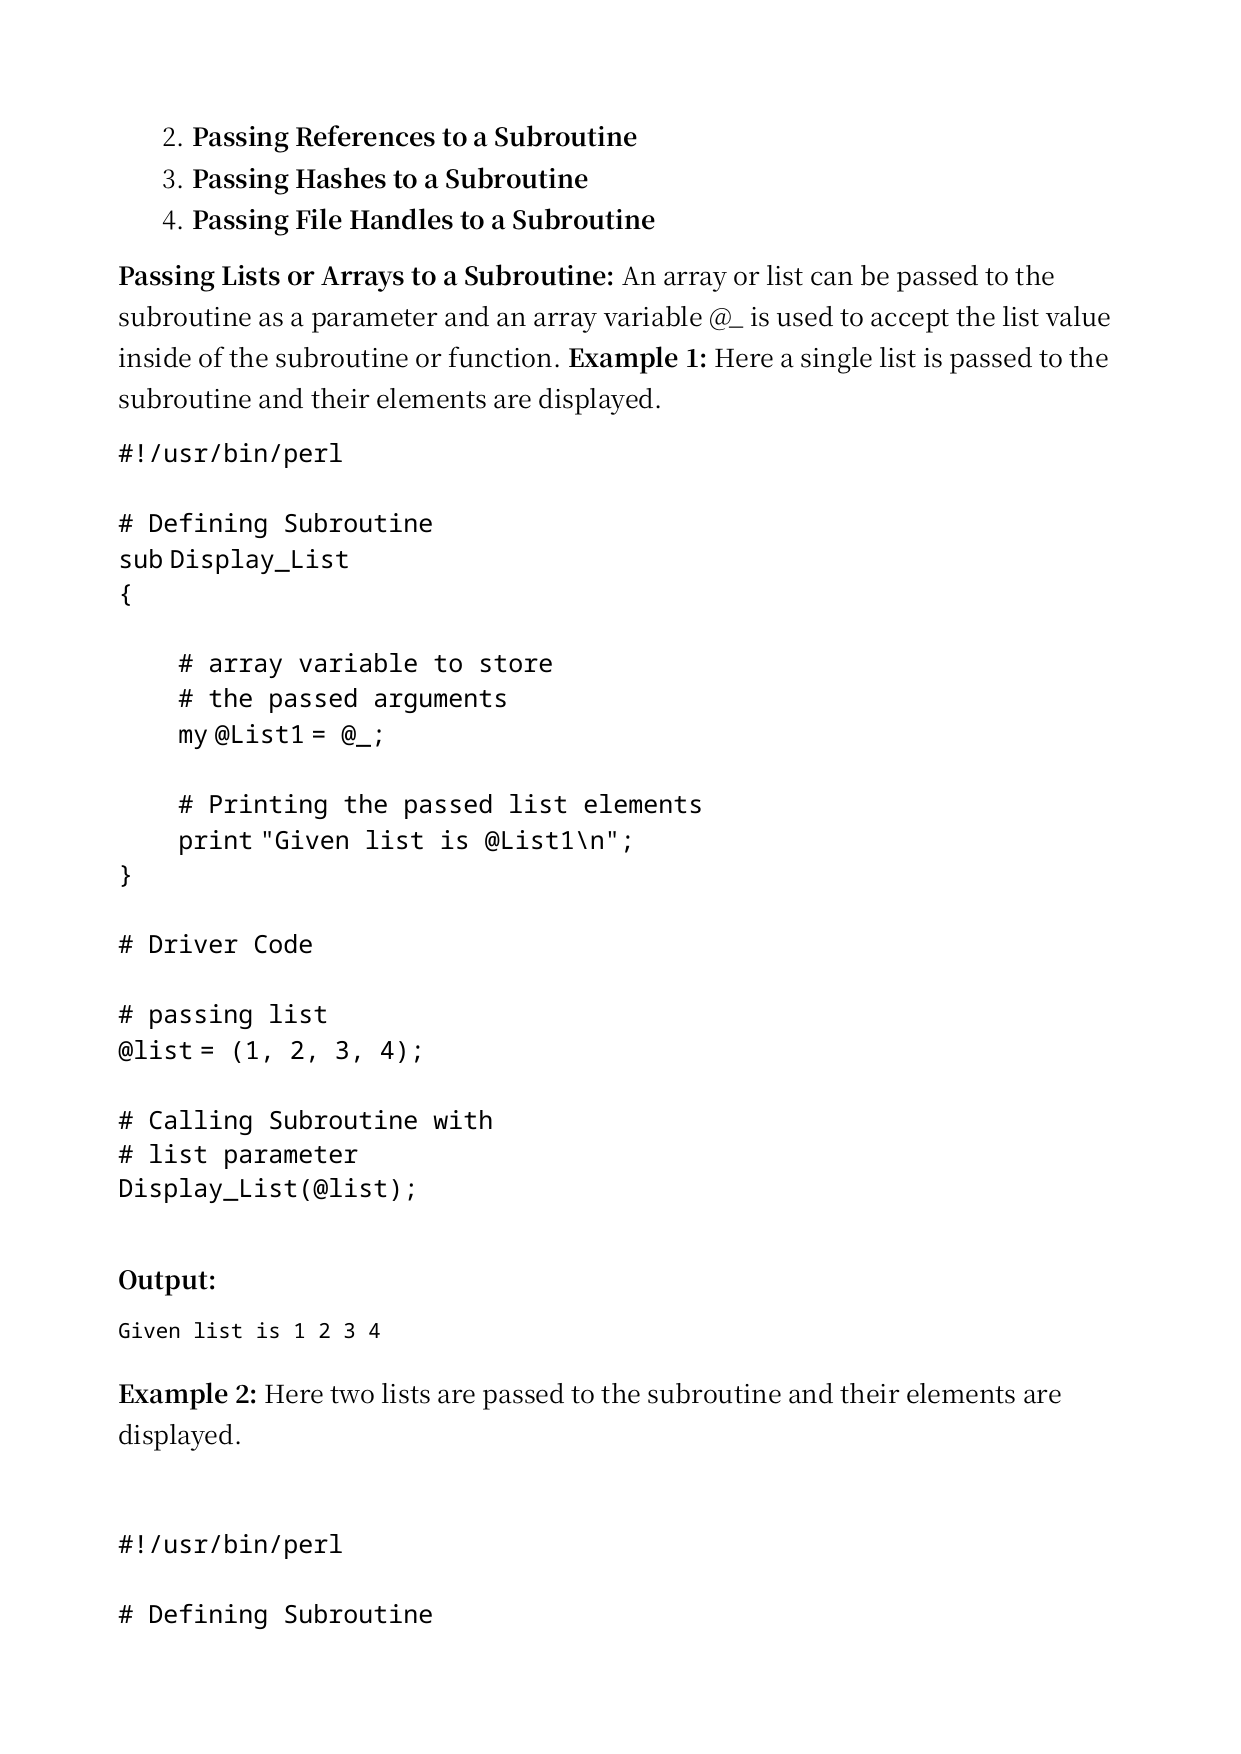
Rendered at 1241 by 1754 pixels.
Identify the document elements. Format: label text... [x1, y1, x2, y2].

table_header #!/usr/bin/perl # Defining Subroutine [118, 1527, 1092, 1631]
table_header #!/usr/bin/perl # Defining Subroutine sub Display_List { # array variable to store # the passed arguments my @List1 = @_; # Printing the passed list elements print "Given list is @List1\n"; } # Driver Code # passing list @list = (1, 2, 3, 4); # Calling Subroutine with # list parameter Display_List(@list); [118, 436, 1110, 1205]
text Output: [118, 1261, 1122, 1296]
text Example 2: Here two lists are passed to the subroutine and their elements are displayed. [118, 1374, 1122, 1451]
list Passing File Handles to a Subroutine [162, 201, 1122, 237]
list Passing Hashes to a Subroutine [162, 159, 1122, 195]
list Passing References to a Subroutine [162, 118, 1122, 154]
text Passing Lists or Arrays to a Subroutine: An array or list can be passed to the subroutine as a parameter and an array variable @_ is used to accept the list value inside of the subroutine or function. Example 1: Here a single list is passed to the subroutine and their elements are displayed. [118, 256, 1122, 416]
text Given list is 1 2 3 4 [118, 1316, 1122, 1345]
